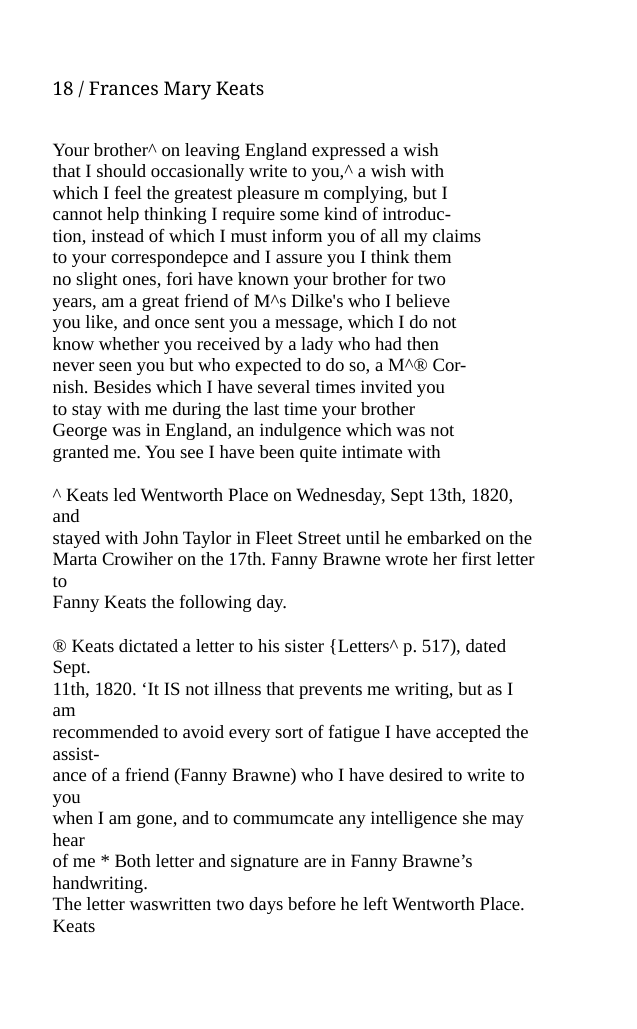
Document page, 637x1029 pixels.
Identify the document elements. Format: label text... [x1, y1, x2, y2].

text to stay with me during the last time your brother [52, 397, 538, 419]
text ^ Keats led Wentworth Place on Wednesday, Sept 13th, 1820, and [52, 484, 538, 527]
text George was in England, an indulgence which was not [52, 419, 538, 441]
text 11th, 1820. ‘It IS not illness that prevents me writing, but as I am [52, 678, 538, 721]
text know whether you received by a lady who had then [52, 333, 538, 354]
text no slight ones, fori have known your brother for two [52, 268, 538, 289]
text cannot help thinking I require some kind of introduc- [52, 203, 538, 225]
text granted me. You see I have been quite intimate with [52, 441, 538, 462]
text that I should occasionally write to you,^ a wish with [52, 160, 538, 182]
text when I am gone, and to commumcate any intelligence she may hear [52, 807, 538, 850]
text years, am a great friend of M^s Dilke's who I believe [52, 289, 538, 311]
text ance of a friend (Fanny Brawne) who I have desired to write to you [52, 764, 538, 807]
text never seen you but who expected to do so, a M^® Cor- [52, 354, 538, 376]
text Your brother^ on leaving England expressed a wish [52, 139, 538, 160]
text Fanny Keats the following day. [52, 591, 538, 613]
text which I feel the greatest pleasure m complying, but I [52, 182, 538, 203]
text nish. Besides which I have several times invited you [52, 376, 538, 397]
text to your correspondepce and I assure you I think them [52, 246, 538, 268]
text Marta Crowiher on the 17th. Fanny Brawne wrote her first letter to [52, 548, 538, 591]
text tion, instead of which I must inform you of all my claims [52, 225, 538, 246]
text stayed with John Taylor in Fleet Street until he embarked on the [52, 527, 538, 548]
text you like, and once sent you a message, which I do not [52, 311, 538, 333]
text recommended to avoid every sort of fatigue I have accepted the assist- [52, 721, 538, 764]
text The letter waswritten two days before he left Wentworth Place. Keats [52, 893, 538, 936]
text of me * Both letter and signature are in Fanny Brawne’s handwriting. [52, 850, 538, 893]
text ® Keats dictated a letter to his sister {Letters^ p. 517), dated Sept. [52, 634, 538, 678]
